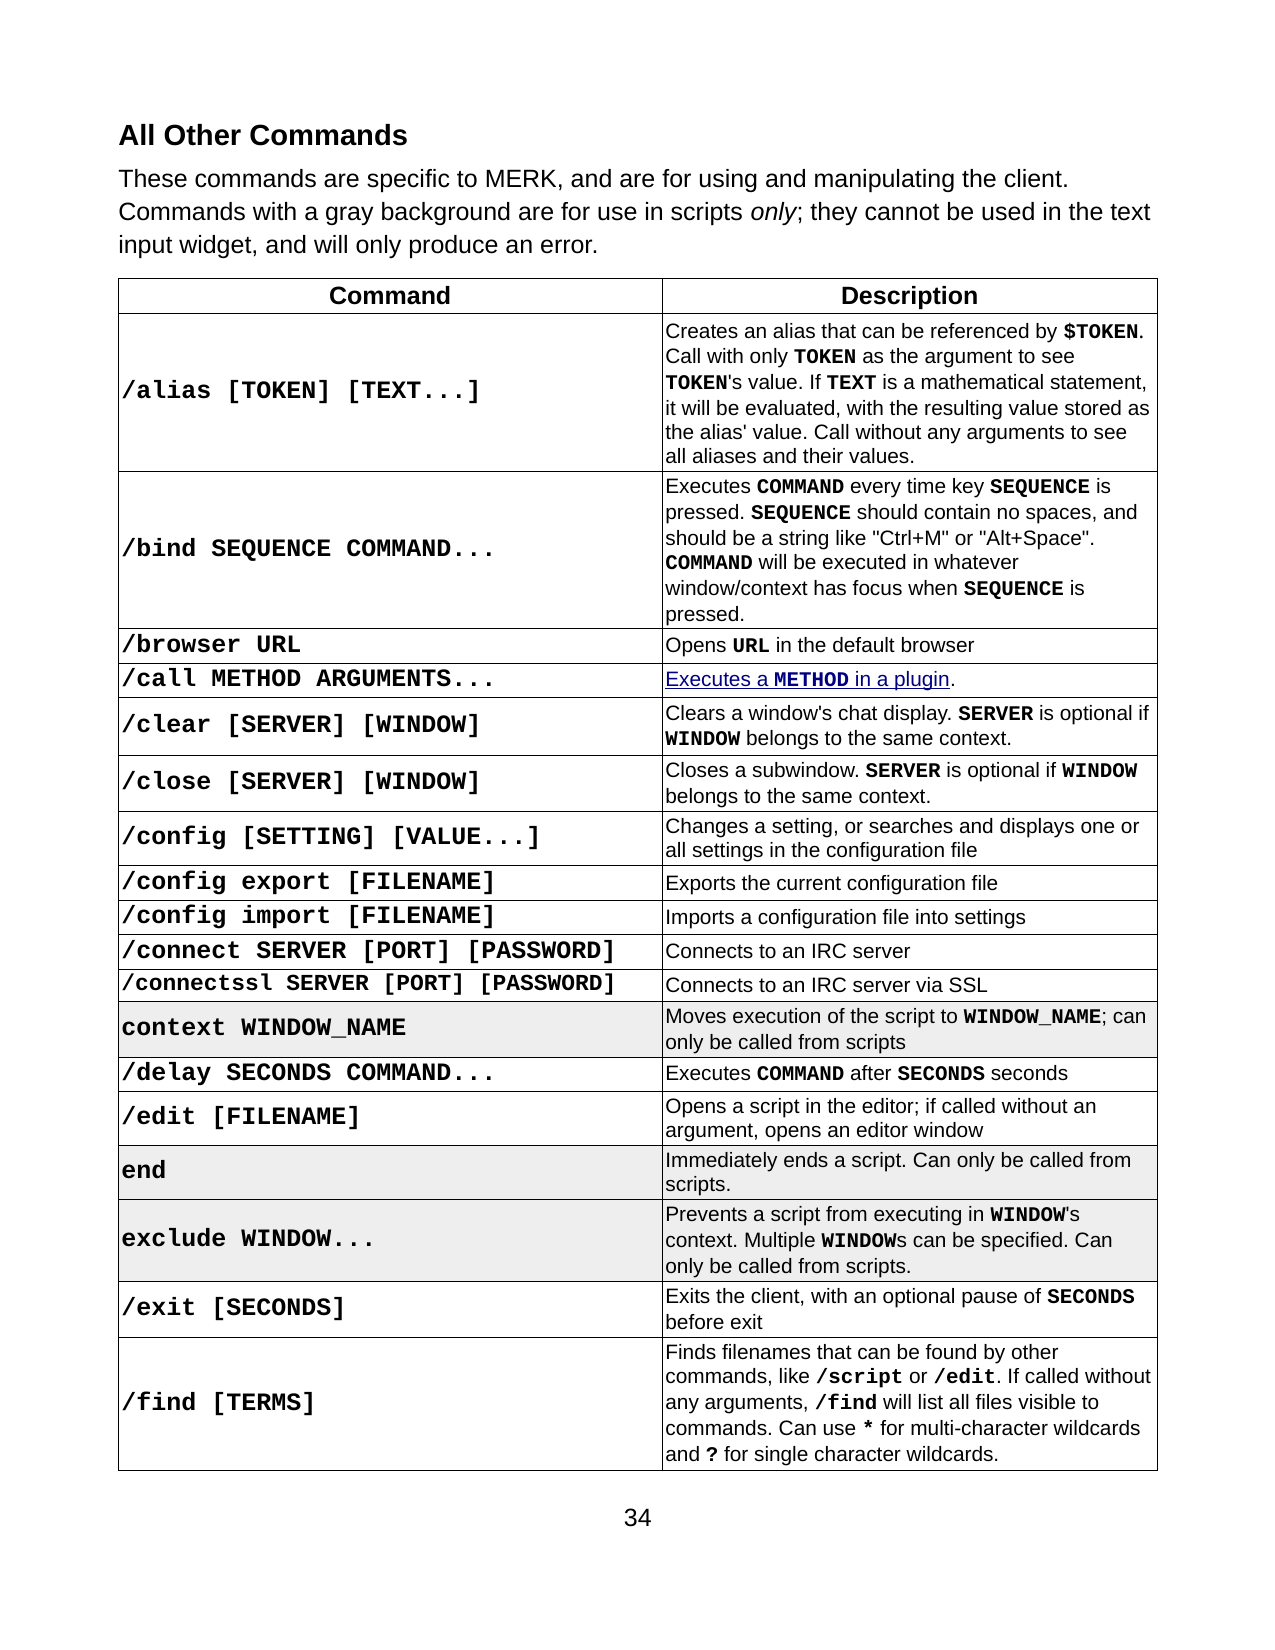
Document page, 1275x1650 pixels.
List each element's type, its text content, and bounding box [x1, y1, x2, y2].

table_cell Executes COMMAND after SECONDS seconds [663, 1058, 1157, 1091]
table_cell Exits the client, with an optional pause of SECONDS before exit [663, 1282, 1157, 1337]
table_cell Executes a METHOD in a plugin. [663, 664, 1157, 697]
table_cell Connects to an IRC server via SSL [663, 970, 1157, 1001]
table_header Description [663, 279, 1157, 313]
table_cell /bind SEQUENCE COMMAND... [119, 472, 662, 628]
text These commands are specific to MERK, and are for using and manipulating the client. Commands with a gray background are for use in scripts only; they cannot be used in the text input widget, and will only produce an error. [118, 164, 1157, 259]
table_cell context WINDOW_NAME [119, 1002, 662, 1057]
table_cell /call METHOD ARGUMENTS... [119, 664, 662, 697]
table_cell /clear [SERVER] [WINDOW] [119, 698, 662, 755]
table_cell Closes a subwindow. SERVER is optional if WINDOW belongs to the same context. [663, 756, 1157, 811]
table_cell Finds filenames that can be found by other commands, like /script or /edit. If called without any arguments, /find will list all files visible to commands. Can use * for multi-character wildcards and ? for single character wildcards. [663, 1338, 1157, 1470]
table_cell /find [TERMS] [119, 1338, 662, 1470]
table_cell Exports the current configuration file [663, 866, 1157, 899]
table_cell /browser URL [119, 629, 662, 663]
table_cell Creates an alias that can be referenced by $TOKEN. Call with only TOKEN as the argument to see TOKEN's value. If TEXT is a mathematical statement, it will be evaluated, with the resulting value stored as the alias' value. Call without any arguments to see all aliases and their values. [663, 314, 1157, 471]
table_cell Prevents a script from executing in WINDOW's context. Multiple WINDOWs can be specified. Can only be called from scripts. [663, 1200, 1157, 1281]
table_cell /config [SETTING] [VALUE...] [119, 812, 662, 865]
table_cell /connectssl SERVER [PORT] [PASSWORD] [119, 970, 662, 1001]
table_cell Imports a configuration file into settings [663, 901, 1157, 934]
table_cell exclude WINDOW... [119, 1200, 662, 1281]
table_cell Opens a script in the editor; if called without an argument, opens an editor window [663, 1092, 1157, 1145]
table_cell Executes COMMAND every time key SEQUENCE is pressed. SEQUENCE should contain no spaces, and should be a string like "Ctrl+M" or "Alt+Space". COMMAND will be executed in whatever window/context has focus when SEQUENCE is pressed. [663, 472, 1157, 628]
table_cell Immediately ends a script. Can only be called from scripts. [663, 1146, 1157, 1199]
table_cell Moves execution of the script to WINDOW_NAME; can only be called from scripts [663, 1002, 1157, 1057]
table_cell /delay SECONDS COMMAND... [119, 1058, 662, 1091]
table_cell end [119, 1146, 662, 1199]
table_cell /exit [SECONDS] [119, 1282, 662, 1337]
subtitle All Other Commands [118, 118, 1157, 152]
table_cell /edit [FILENAME] [119, 1092, 662, 1145]
table_cell /config import [FILENAME] [119, 901, 662, 934]
table_cell /config export [FILENAME] [119, 866, 662, 899]
table_cell Changes a setting, or searches and displays one or all settings in the configuration file [663, 812, 1157, 865]
table_cell /connect SERVER [PORT] [PASSWORD] [119, 935, 662, 968]
table_header Command [119, 279, 662, 313]
table_cell Opens URL in the default browser [663, 629, 1157, 663]
table_cell Clears a window's chat display. SERVER is optional if WINDOW belongs to the same context. [663, 698, 1157, 755]
table_cell /alias [TOKEN] [TEXT...] [119, 314, 662, 471]
table_cell /close [SERVER] [WINDOW] [119, 756, 662, 811]
table_cell Connects to an IRC server [663, 935, 1157, 968]
